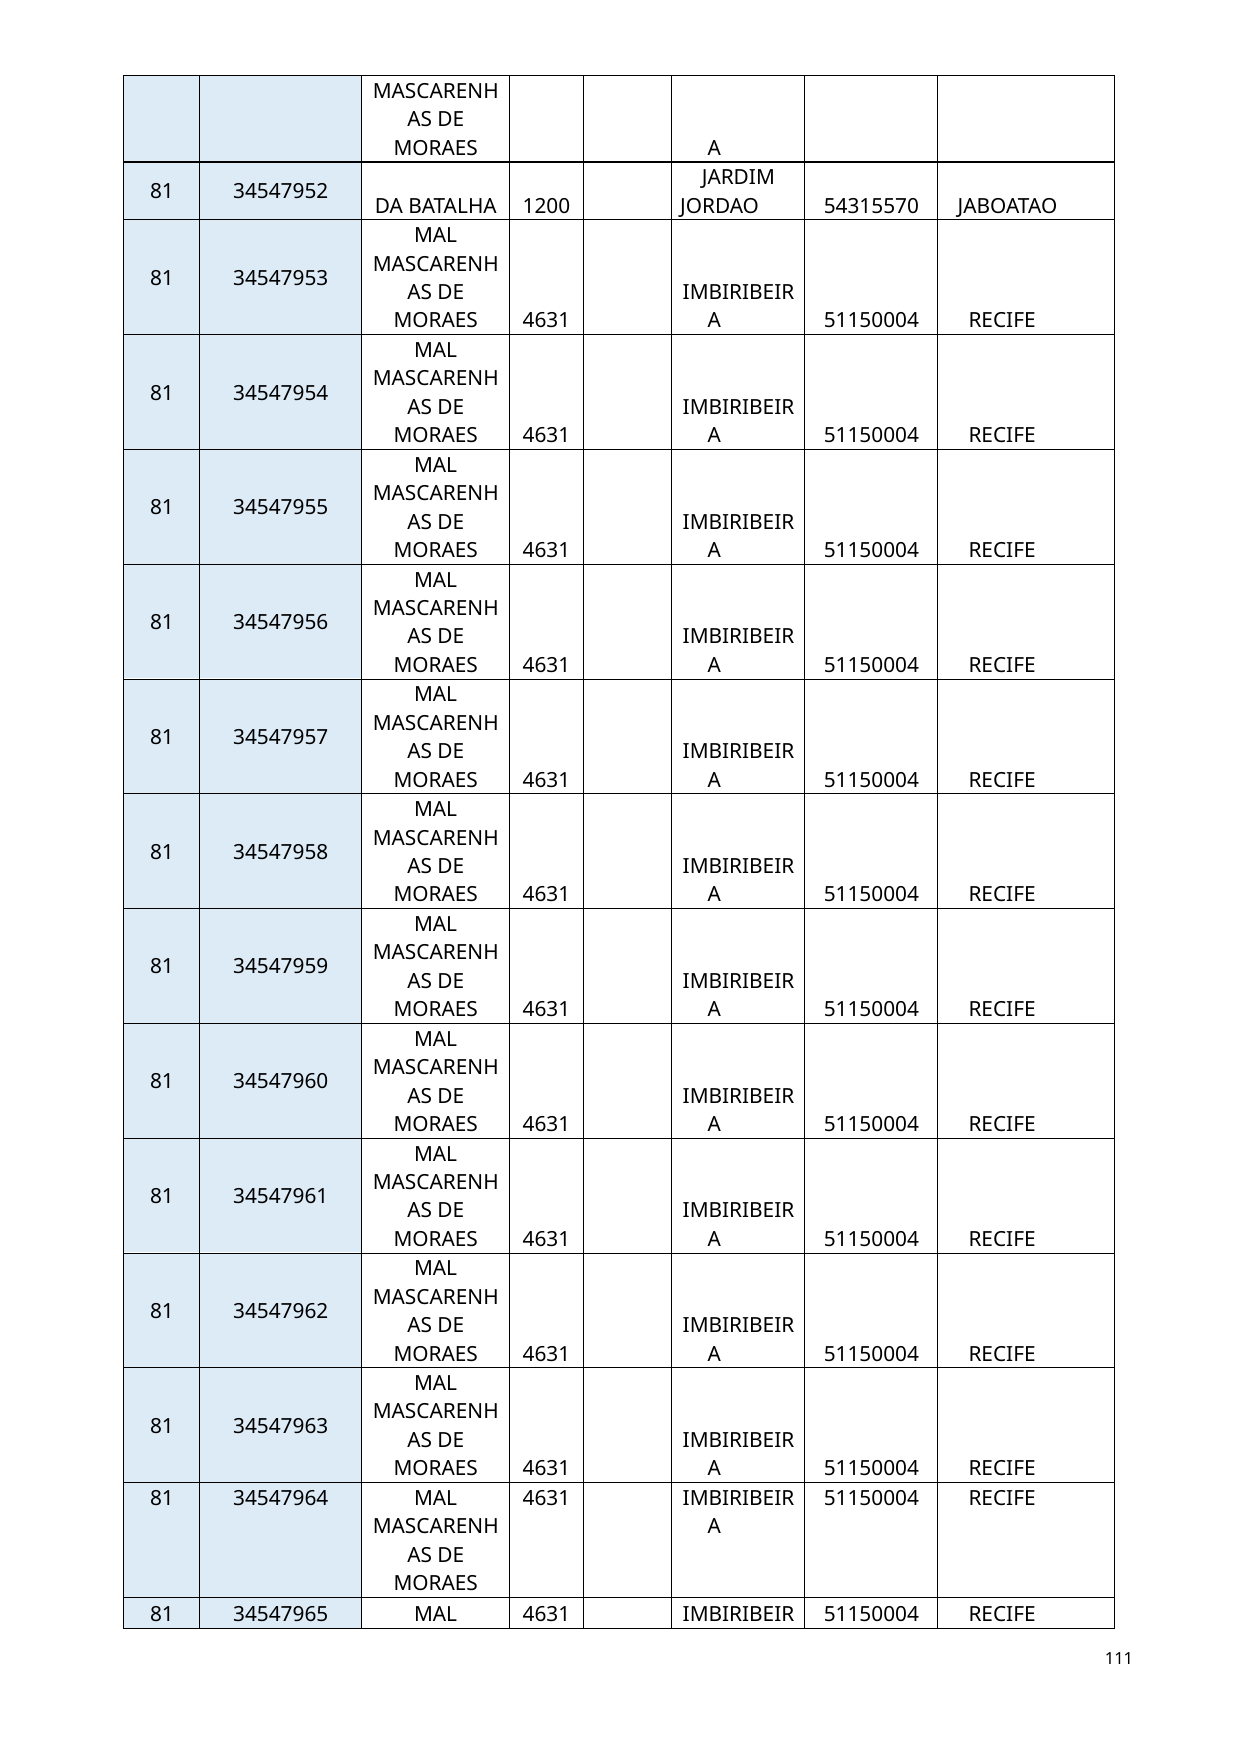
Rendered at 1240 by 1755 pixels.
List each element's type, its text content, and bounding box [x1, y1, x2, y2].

table_cell IMBIRIBEIRA [672, 794, 804, 908]
table_cell 81 [124, 1483, 199, 1597]
table_cell 34547957 [200, 680, 361, 793]
table_cell 34547955 [200, 450, 361, 564]
table_cell 4631 [510, 680, 583, 793]
table_cell 4631 [510, 220, 583, 334]
table_cell MAL MASCARENHAS DE MORAES [362, 1483, 509, 1597]
table_cell 51150004 [805, 1368, 937, 1482]
table_cell JABOATAO [938, 163, 1114, 219]
table_cell RECIFE [938, 1598, 1114, 1628]
table_cell IMBIRIBEIRA [672, 680, 804, 793]
table_cell 51150004 [805, 909, 937, 1023]
table_cell 4631 [510, 1368, 583, 1482]
table_cell RECIFE [938, 1483, 1114, 1597]
table_cell MASCARENHAS DE MORAES [362, 76, 509, 161]
table_cell 81 [124, 1254, 199, 1367]
table_cell JARDIM JORDAO [672, 163, 804, 219]
table_cell IMBIRIBEIRA [672, 1368, 804, 1482]
table_cell 34547962 [200, 1254, 361, 1367]
table_cell 51150004 [805, 335, 937, 449]
table_cell MAL MASCARENHAS DE MORAES [362, 220, 509, 334]
table_cell [584, 565, 671, 678]
table_cell 4631 [510, 1483, 583, 1597]
table_cell [584, 1368, 671, 1482]
table_cell MAL MASCARENHAS DE MORAES [362, 1024, 509, 1138]
table_cell 81 [124, 220, 199, 334]
table_cell [584, 794, 671, 908]
table_cell [584, 1483, 671, 1597]
table_cell IMBIRIBEIRA [672, 335, 804, 449]
table_cell 81 [124, 163, 199, 219]
table_cell [584, 1024, 671, 1138]
table_cell 81 [124, 335, 199, 449]
table_cell 51150004 [805, 1483, 937, 1597]
table_cell 34547965 [200, 1598, 361, 1628]
table_cell 81 [124, 794, 199, 908]
table_cell [584, 909, 671, 1023]
table_cell RECIFE [938, 565, 1114, 678]
table_cell 81 [124, 1139, 199, 1252]
table_cell IMBIRIBEIR [672, 1598, 804, 1628]
table_cell [584, 1139, 671, 1252]
table_cell 4631 [510, 450, 583, 564]
table_cell [584, 450, 671, 564]
table_cell 4631 [510, 1024, 583, 1138]
table_cell 51150004 [805, 220, 937, 334]
table_cell 81 [124, 450, 199, 564]
table_cell [938, 76, 1114, 161]
table_cell 81 [124, 680, 199, 793]
table_cell 34547953 [200, 220, 361, 334]
table_cell [510, 76, 583, 161]
table_cell 81 [124, 1024, 199, 1138]
table_cell [584, 220, 671, 334]
table_cell [200, 76, 361, 161]
table_cell 81 [124, 909, 199, 1023]
table_cell RECIFE [938, 1024, 1114, 1138]
table_cell RECIFE [938, 1139, 1114, 1252]
table_cell RECIFE [938, 450, 1114, 564]
table_cell MAL MASCARENHAS DE MORAES [362, 794, 509, 908]
table_cell 4631 [510, 1139, 583, 1252]
table_cell [584, 163, 671, 219]
table_cell [584, 680, 671, 793]
table_cell IMBIRIBEIRA [672, 1254, 804, 1367]
table_cell RECIFE [938, 1254, 1114, 1367]
table_cell [584, 76, 671, 161]
table_cell 4631 [510, 909, 583, 1023]
table_cell MAL [362, 1598, 509, 1628]
table_cell 51150004 [805, 1598, 937, 1628]
table_cell 34547961 [200, 1139, 361, 1252]
table_cell 34547959 [200, 909, 361, 1023]
table_cell [805, 76, 937, 161]
table_cell 81 [124, 1598, 199, 1628]
table_cell RECIFE [938, 794, 1114, 908]
table_cell DA BATALHA [362, 163, 509, 219]
table_cell 34547960 [200, 1024, 361, 1138]
table_cell 4631 [510, 565, 583, 678]
table_cell IMBIRIBEIRA [672, 450, 804, 564]
table_cell 34547954 [200, 335, 361, 449]
table_cell MAL MASCARENHAS DE MORAES [362, 335, 509, 449]
table_cell 34547952 [200, 163, 361, 219]
table_cell MAL MASCARENHAS DE MORAES [362, 1368, 509, 1482]
table_cell IMBIRIBEIRA [672, 1139, 804, 1252]
table_cell MAL MASCARENHAS DE MORAES [362, 909, 509, 1023]
table_cell 51150004 [805, 1139, 937, 1252]
table_cell [584, 1598, 671, 1628]
table_cell 51150004 [805, 565, 937, 678]
table_cell IMBIRIBEIRA [672, 1483, 804, 1597]
table_cell 34547964 [200, 1483, 361, 1597]
table_cell [124, 76, 199, 161]
table_cell 81 [124, 565, 199, 678]
table_cell IMBIRIBEIRA [672, 220, 804, 334]
table_cell 51150004 [805, 450, 937, 564]
table_cell 51150004 [805, 1024, 937, 1138]
table_cell 51150004 [805, 1254, 937, 1367]
table_cell 34547963 [200, 1368, 361, 1482]
table_cell IMBIRIBEIRA [672, 565, 804, 678]
table_cell 4631 [510, 1598, 583, 1628]
table_cell 1200 [510, 163, 583, 219]
table_cell MAL MASCARENHAS DE MORAES [362, 565, 509, 678]
table_cell RECIFE [938, 680, 1114, 793]
table_cell 34547956 [200, 565, 361, 678]
table_cell [584, 1254, 671, 1367]
table_cell MAL MASCARENHAS DE MORAES [362, 450, 509, 564]
table_cell 51150004 [805, 794, 937, 908]
table_cell IMBIRIBEIRA [672, 909, 804, 1023]
table_cell 4631 [510, 794, 583, 908]
table_cell 4631 [510, 335, 583, 449]
table_cell 34547958 [200, 794, 361, 908]
table_cell 54315570 [805, 163, 937, 219]
table_cell IMBIRIBEIRA [672, 1024, 804, 1138]
table_cell MAL MASCARENHAS DE MORAES [362, 680, 509, 793]
table_cell [584, 335, 671, 449]
table_cell MAL MASCARENHAS DE MORAES [362, 1254, 509, 1367]
table_cell RECIFE [938, 335, 1114, 449]
table_cell RECIFE [938, 1368, 1114, 1482]
table_cell 51150004 [805, 680, 937, 793]
table_cell 81 [124, 1368, 199, 1482]
table_cell RECIFE [938, 220, 1114, 334]
table_cell A [672, 76, 804, 161]
table_cell RECIFE [938, 909, 1114, 1023]
table_cell MAL MASCARENHAS DE MORAES [362, 1139, 509, 1252]
table_cell 4631 [510, 1254, 583, 1367]
